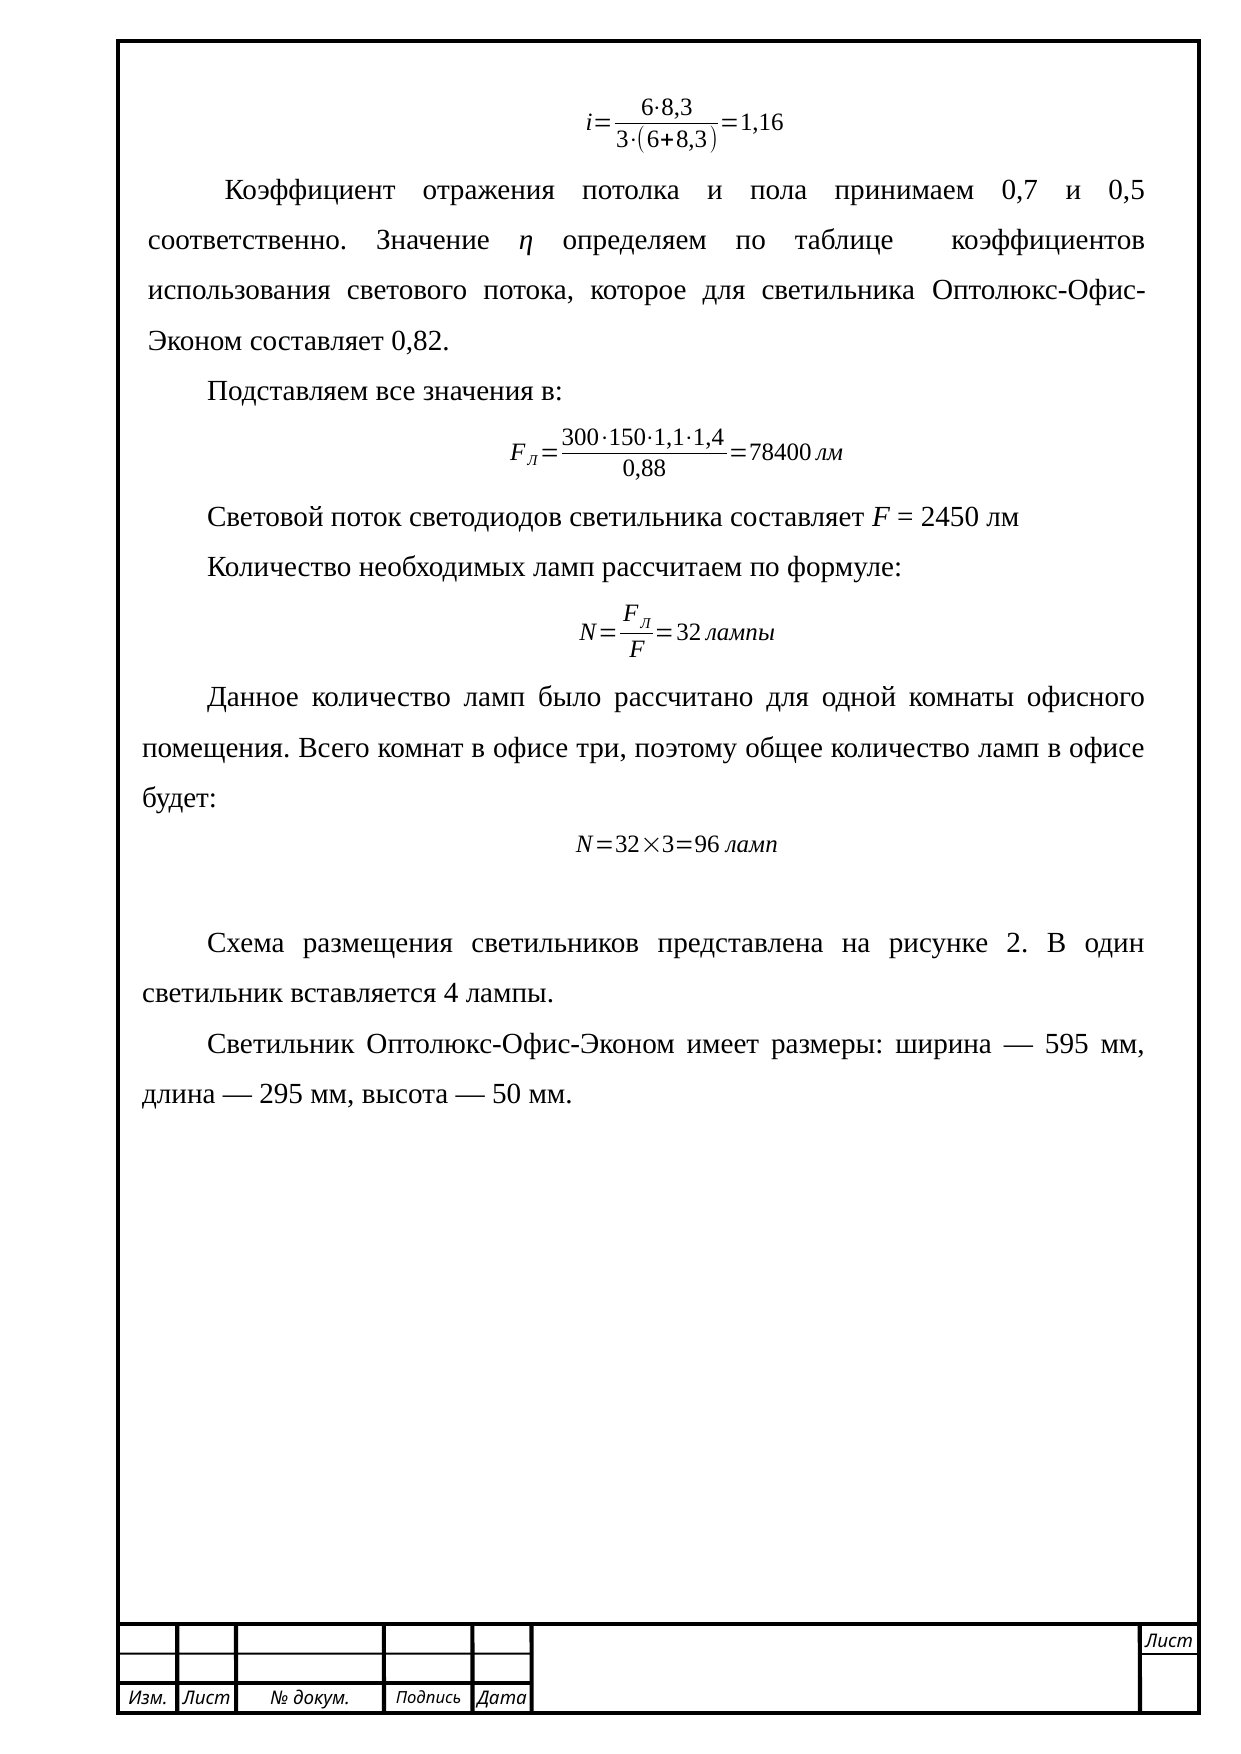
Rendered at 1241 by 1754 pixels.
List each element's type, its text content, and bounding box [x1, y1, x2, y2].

text Световой поток светодиодов светильника составляет F = 2450 лм [120, 499, 1146, 533]
text Схема размещения светильников представлена на рисунке 2. В один светильник вставляется 4 лампы. [142, 925, 1146, 1009]
text Количество необходимых ламп рассчитаем по формуле: [120, 549, 1146, 583]
text Данное количество ламп было рассчитано для одной комнаты офисного помещения. Всего комнат в офисе три, поэтому общее количество ламп в офисе будет: [142, 679, 1146, 814]
text Подставляем все значения в: [120, 373, 1146, 407]
text Светильник Оптолюкс-Офис-Эконом имеет размеры: ширина — 595 мм, длина — 295 мм, высота — 50 мм. [142, 1026, 1146, 1110]
text Коэффициент отражения потолка и пола принимаем 0,7 и 0,5 соответственно. Значение η определяем по таблице коэффициентов использования светового потока, которое для светильника Оптолюкс-Офис-Эконом составляет 0,82. [148, 172, 1146, 356]
